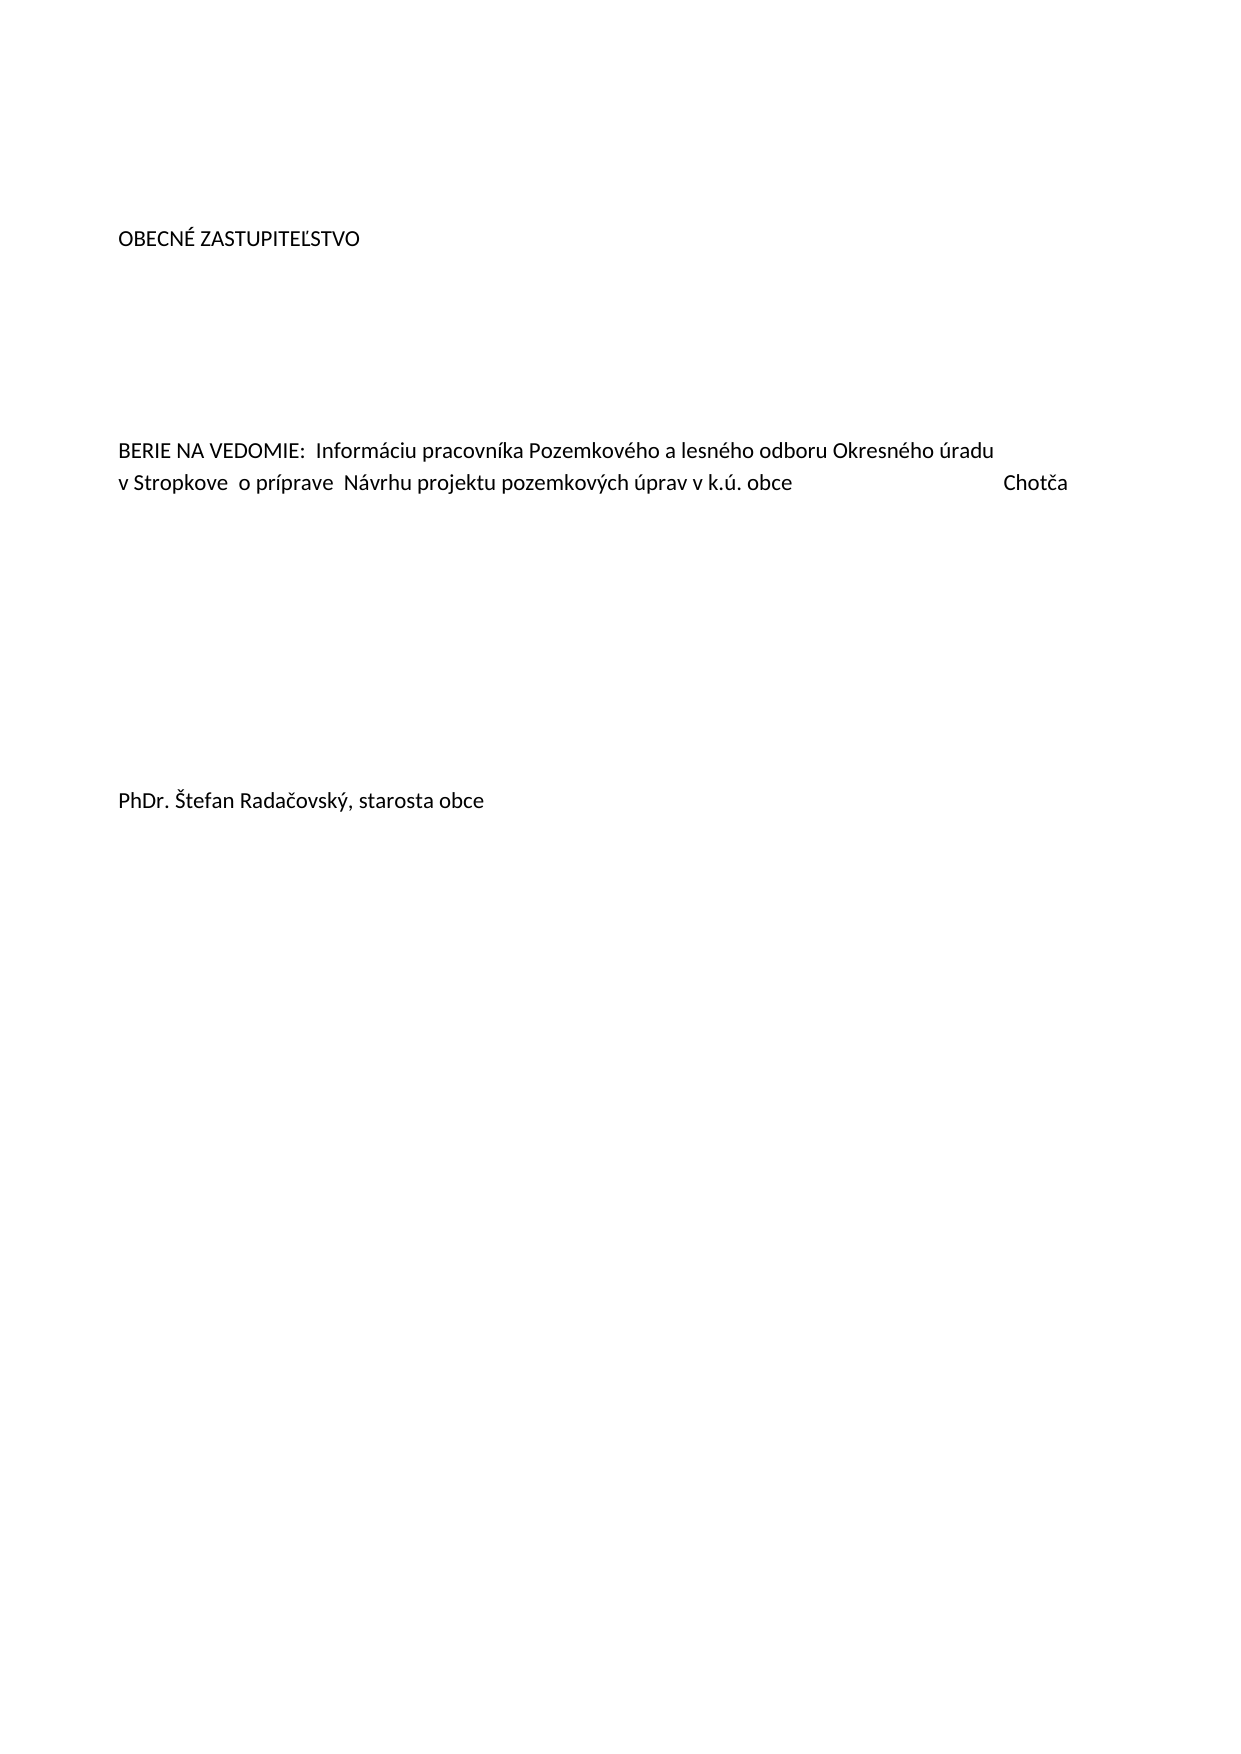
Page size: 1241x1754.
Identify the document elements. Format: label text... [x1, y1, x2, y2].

text OBECNÉ ZASTUPITEĽSTVO [118, 224, 1122, 252]
text BERIE NA VEDOMIE: Informáciu pracovníka Pozemkového a lesného odboru Okresného úradu v Stropkove o príprave Návrhu projektu pozemkových úprav v k.ú. obce Chotča [118, 436, 1122, 496]
text PhDr. Štefan Radačovský, starosta obce [118, 787, 1122, 814]
